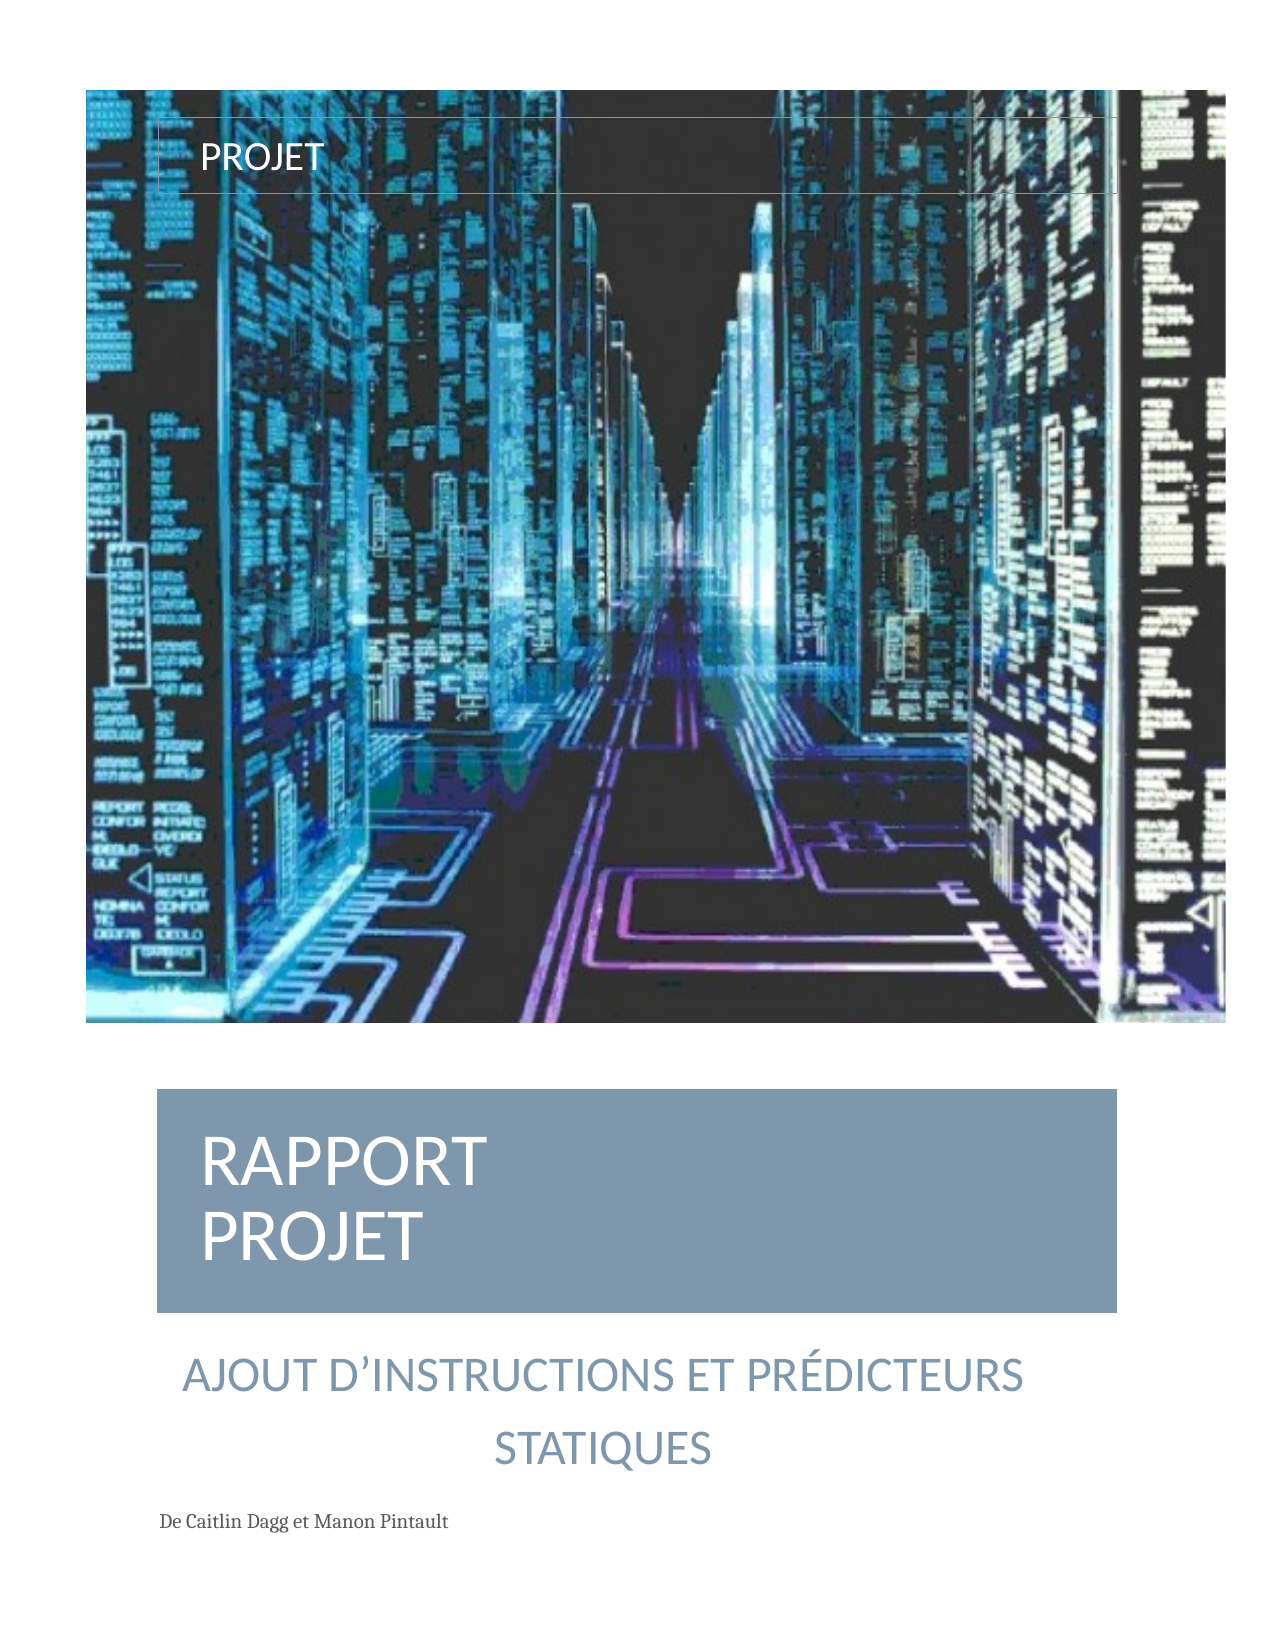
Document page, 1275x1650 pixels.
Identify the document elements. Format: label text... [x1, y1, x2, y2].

text Rapport Projet [158, 1090, 1116, 1312]
text De Caitlin Dagg et Manon Pintault [159, 1510, 1162, 1534]
text Ajout d’instructions et prédicteurs statiques [157, 1342, 1049, 1477]
